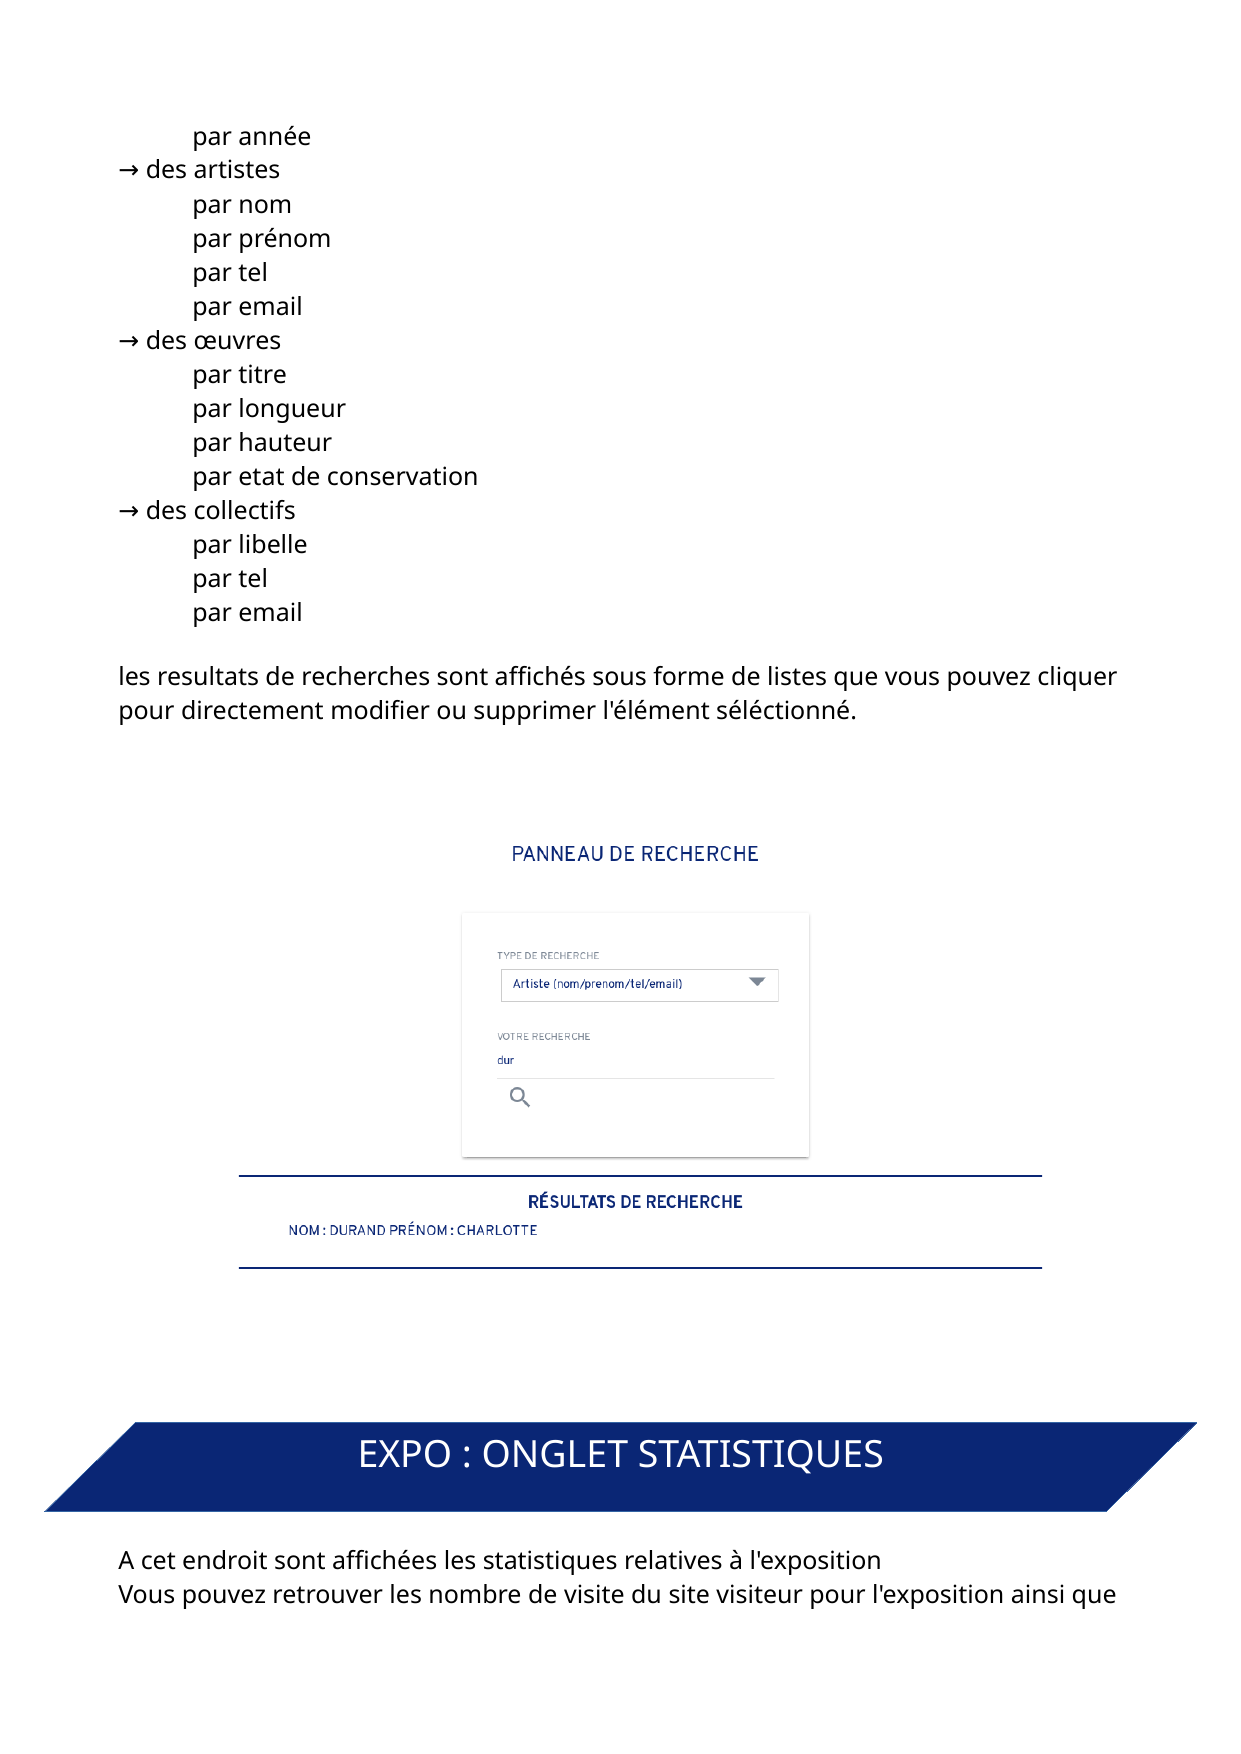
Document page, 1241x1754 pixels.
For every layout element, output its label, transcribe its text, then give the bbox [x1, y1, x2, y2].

text par tel [118, 254, 1122, 288]
text par tel [118, 561, 1122, 595]
text → des collectifs [118, 493, 1122, 527]
text par longueur [118, 391, 1122, 425]
text par email [118, 595, 1122, 629]
text les resultats de recherches sont affichés sous forme de listes que vous pouvez cliquer pour directement modifier ou supprimer l'élément séléctionné. [118, 659, 1122, 727]
text → des œuvres [118, 322, 1122, 357]
text par email [118, 288, 1122, 322]
text par titre [118, 357, 1122, 391]
text Vous pouvez retrouver les nombre de visite du site visiteur pour l'exposition ainsi que [118, 1576, 1122, 1611]
picture [238, 821, 1043, 1358]
text par année [118, 118, 1122, 152]
text par prénom [118, 220, 1122, 254]
text → des artistes [118, 152, 1122, 186]
text par etat de conservation [118, 459, 1122, 493]
text par hauteur [118, 425, 1122, 459]
text A cet endroit sont affichées les statistiques relatives à l'exposition [118, 1542, 1122, 1576]
text par libelle [118, 527, 1122, 561]
text par nom [118, 186, 1122, 220]
